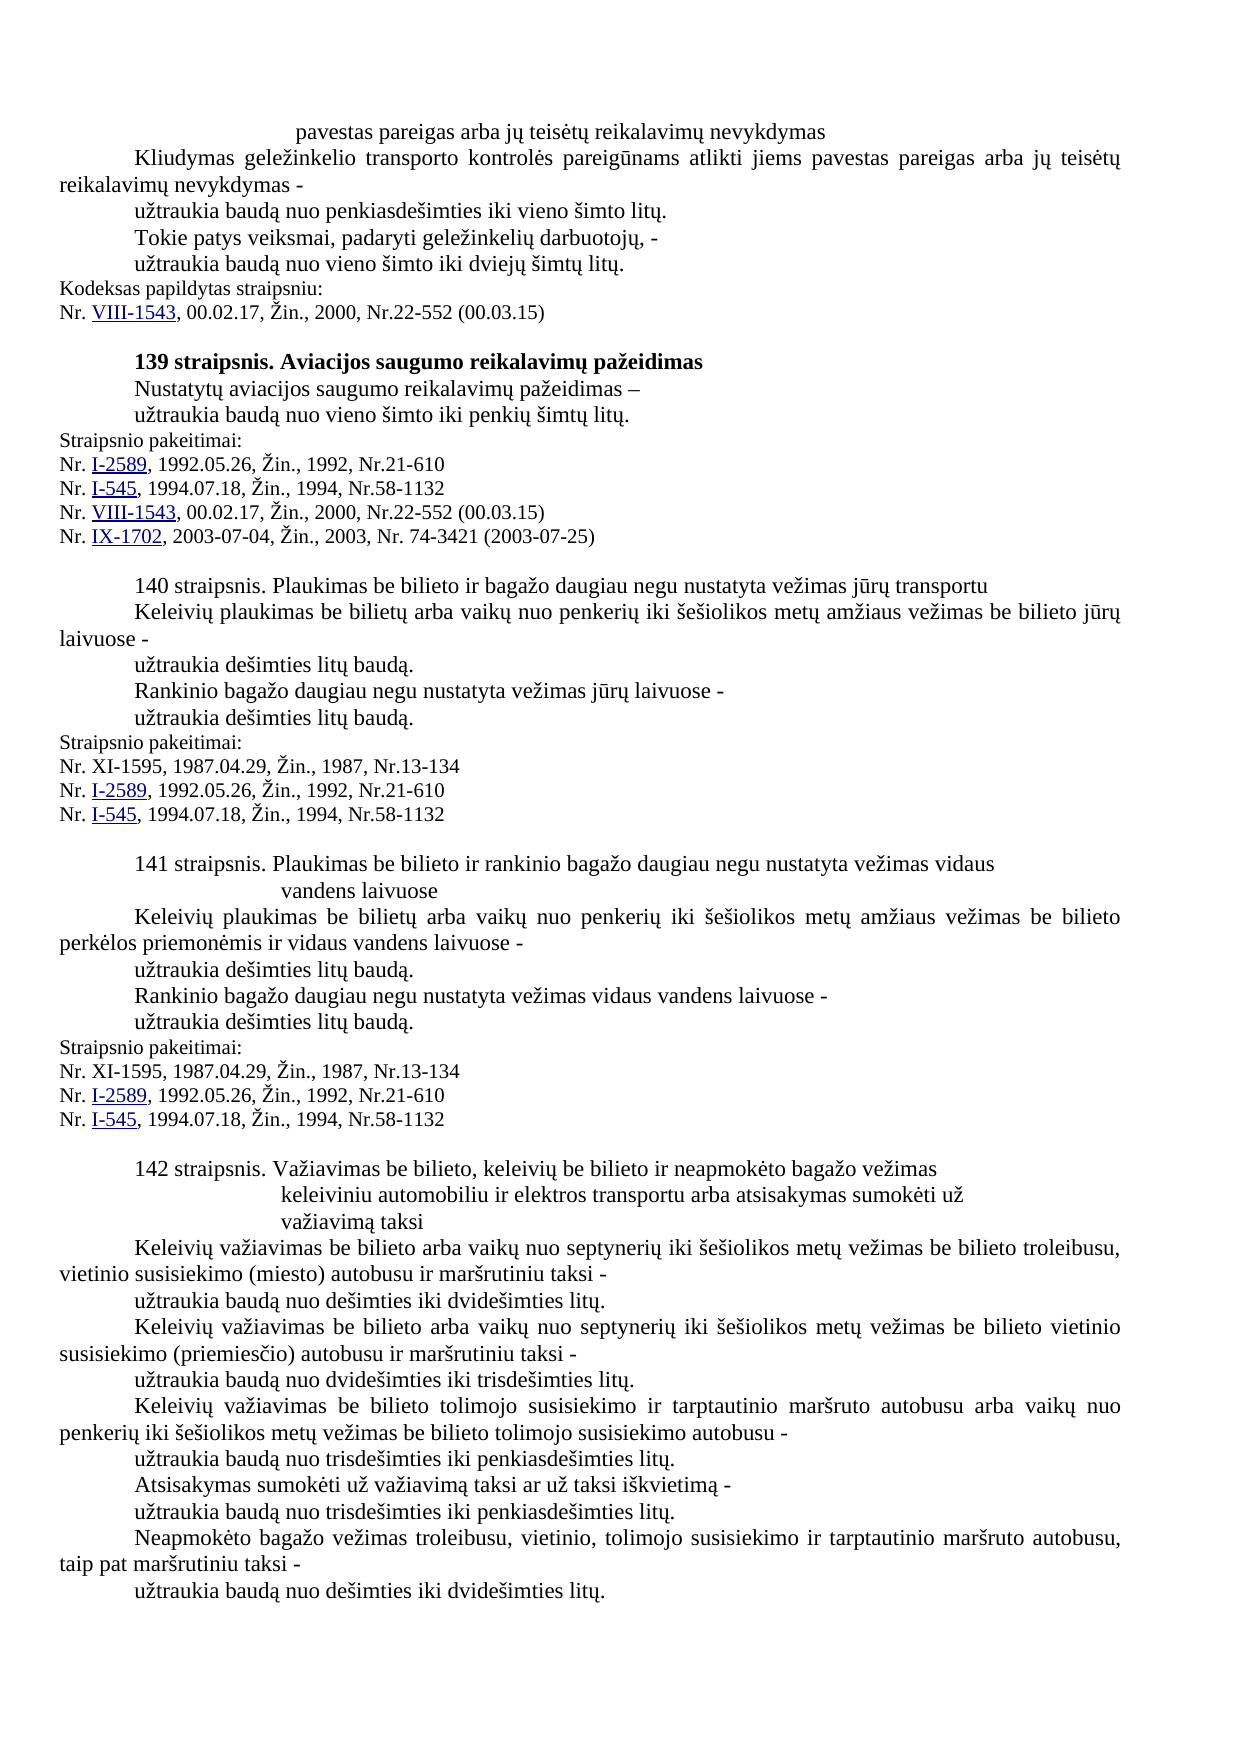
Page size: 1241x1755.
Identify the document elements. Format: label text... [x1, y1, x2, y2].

text užtraukia dešimties litų baudą. [59, 651, 1122, 677]
text užtraukia baudą nuo dešimties iki dvidešimties litų. [59, 1577, 1122, 1603]
text Tokie patys veiksmai, padaryti geležinkelių darbuotojų, - [59, 223, 1122, 250]
text užtraukia baudą nuo vieno šimto iki penkių šimtų litų. [59, 401, 1122, 427]
text Neapmokėto bagažo vežimas troleibusu, vietinio, tolimojo susisiekimo ir tarptautinio maršruto autobusu, taip pat maršrutiniu taksi - [59, 1524, 1122, 1577]
text užtraukia baudą nuo dvidešimties iki trisdešimties litų. [59, 1366, 1122, 1392]
text Nr. I-2589, 1992.05.26, Žin., 1992, Nr.21-610 [59, 452, 1122, 476]
text Nr. IX-1702, 2003-07-04, Žin., 2003, Nr. 74-3421 (2003-07-25) [59, 524, 1122, 548]
text Nr. XI-1595, 1987.04.29, Žin., 1987, Nr.13-134 [59, 754, 1122, 778]
text užtraukia baudą nuo vieno šimto iki dviejų šimtų litų. [59, 250, 1122, 276]
text Keleivių plaukimas be bilietų arba vaikų nuo penkerių iki šešiolikos metų amžiaus vežimas be bilieto perkėlos priemonėmis ir vidaus vandens laivuose - [59, 903, 1122, 956]
text užtraukia baudą nuo dešimties iki dvidešimties litų. [59, 1287, 1122, 1313]
text pavestas pareigas arba jų teisėtų reikalavimų nevykdymas [295, 118, 1122, 144]
text Kliudymas geležinkelio transporto kontrolės pareigūnams atlikti jiems pavestas pareigas arba jų teisėtų reikalavimų nevykdymas - [59, 144, 1122, 197]
text Keleivių važiavimas be bilieto tolimojo susisiekimo ir tarptautinio maršruto autobusu arba vaikų nuo penkerių iki šešiolikos metų vežimas be bilieto tolimojo susisiekimo autobusu - [59, 1392, 1122, 1445]
text Straipsnio pakeitimai: [59, 427, 1122, 452]
text Rankinio bagažo daugiau negu nustatyta vežimas jūrų laivuose - [59, 677, 1122, 704]
text Nr. VIII-1543, 00.02.17, Žin., 2000, Nr.22-552 (00.03.15) [59, 300, 1122, 324]
text užtraukia dešimties litų baudą. [59, 1008, 1122, 1035]
text Nustatytų aviacijos saugumo reikalavimų pažeidimas – [59, 375, 1122, 401]
text Straipsnio pakeitimai: [59, 1035, 1122, 1059]
text Nr. I-545, 1994.07.18, Žin., 1994, Nr.58-1132 [59, 476, 1122, 500]
text užtraukia dešimties litų baudą. [59, 956, 1122, 982]
text užtraukia dešimties litų baudą. [59, 704, 1122, 730]
text užtraukia baudą nuo trisdešimties iki penkiasdešimties litų. [59, 1498, 1122, 1524]
text Nr. XI-1595, 1987.04.29, Žin., 1987, Nr.13-134 [59, 1059, 1122, 1083]
text Keleivių važiavimas be bilieto arba vaikų nuo septynerių iki šešiolikos metų vežimas be bilieto troleibusu, vietinio susisiekimo (miesto) autobusu ir maršrutiniu taksi - [59, 1234, 1122, 1287]
text Nr. I-2589, 1992.05.26, Žin., 1992, Nr.21-610 [59, 1083, 1122, 1107]
text Nr. I-545, 1994.07.18, Žin., 1994, Nr.58-1132 [59, 1107, 1122, 1131]
text užtraukia baudą nuo penkiasdešimties iki vieno šimto litų. [59, 197, 1122, 223]
text užtraukia baudą nuo trisdešimties iki penkiasdešimties litų. [59, 1445, 1122, 1471]
text Atsisakymas sumokėti už važiavimą taksi ar už taksi iškvietimą - [59, 1471, 1122, 1498]
text Nr. VIII-1543, 00.02.17, Žin., 2000, Nr.22-552 (00.03.15) [59, 500, 1122, 524]
text 142 straipsnis. Važiavimas be bilieto, keleivių be bilieto ir neapmokėto bagažo vežimas [134, 1155, 1122, 1181]
text keleiviniu automobiliu ir elektros transportu arba atsisakymas sumokėti už [281, 1181, 1122, 1208]
text vandens laivuose [59, 877, 1122, 903]
text 141 straipsnis. Plaukimas be bilieto ir rankinio bagažo daugiau negu nustatyta vežimas vidaus [59, 850, 1122, 877]
text važiavimą taksi [281, 1208, 1122, 1234]
text Keleivių važiavimas be bilieto arba vaikų nuo septynerių iki šešiolikos metų vežimas be bilieto vietinio susisiekimo (priemiesčio) autobusu ir maršrutiniu taksi - [59, 1313, 1122, 1366]
text Nr. I-545, 1994.07.18, Žin., 1994, Nr.58-1132 [59, 802, 1122, 826]
text Nr. I-2589, 1992.05.26, Žin., 1992, Nr.21-610 [59, 778, 1122, 802]
text 139 straipsnis. Aviacijos saugumo reikalavimų pažeidimas [59, 348, 1122, 375]
text Kodeksas papildytas straipsniu: [59, 276, 1122, 300]
text 140 straipsnis. Plaukimas be bilieto ir bagažo daugiau negu nustatyta vežimas jūrų transportu [59, 572, 1122, 598]
text Straipsnio pakeitimai: [59, 730, 1122, 754]
text Keleivių plaukimas be bilietų arba vaikų nuo penkerių iki šešiolikos metų amžiaus vežimas be bilieto jūrų laivuose - [59, 598, 1122, 651]
text Rankinio bagažo daugiau negu nustatyta vežimas vidaus vandens laivuose - [59, 982, 1122, 1008]
